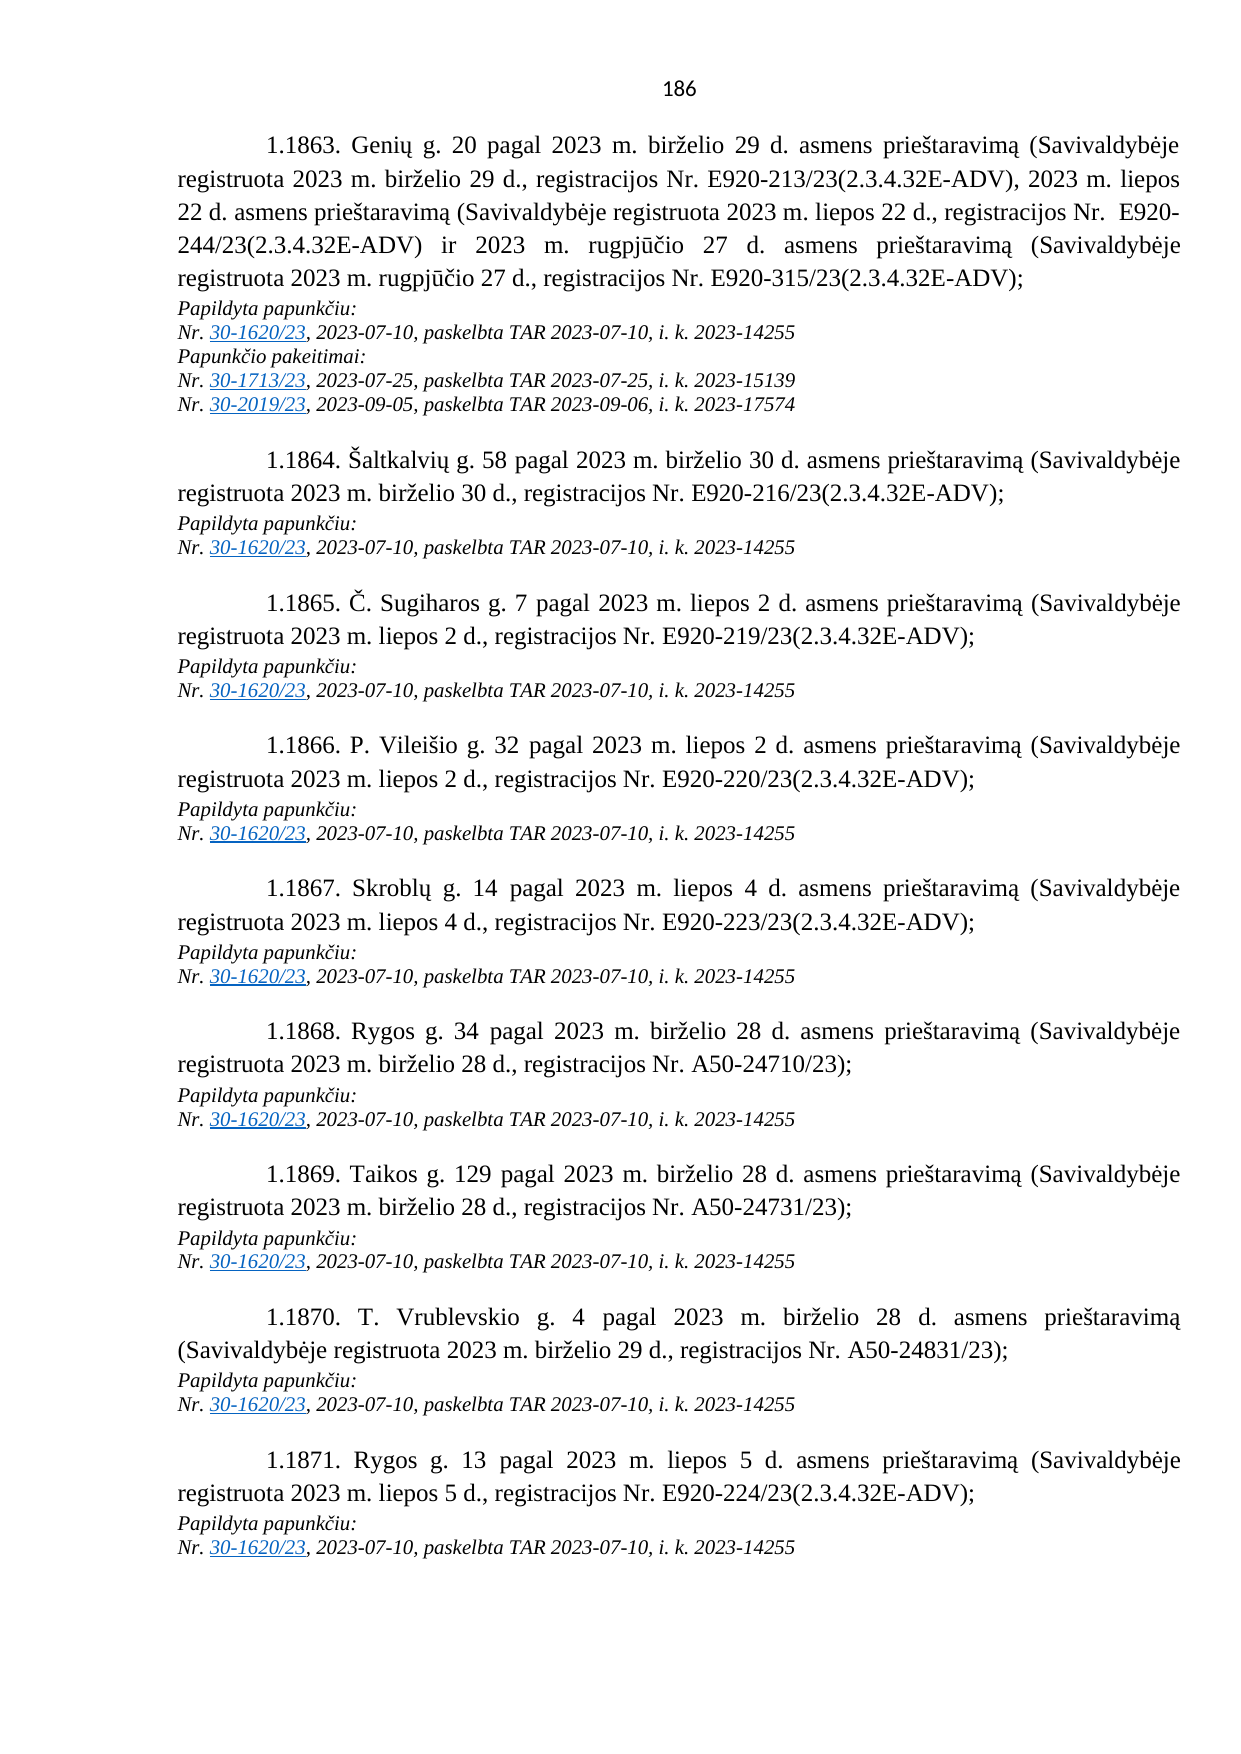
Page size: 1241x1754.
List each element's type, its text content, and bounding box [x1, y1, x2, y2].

text Papildyta papunkčiu: [177, 511, 1181, 535]
text Papildyta papunkčiu: [177, 654, 1181, 678]
text 1.1866. P. Vileišio g. 32 pagal 2023 m. liepos 2 d. asmens prieštaravimą (Savivaldybėje registruota 2023 m. liepos 2 d., registracijos Nr. E920-220/23(2.3.4.32E-ADV); [177, 731, 1181, 792]
text Nr. 30-2019/23, 2023-09-05, paskelbta TAR 2023-09-06, i. k. 2023-17574 [177, 392, 1181, 416]
text Nr. 30-1620/23, 2023-07-10, paskelbta TAR 2023-07-10, i. k. 2023-14255 [177, 1535, 1181, 1559]
text 1.1864. Šaltkalvių g. 58 pagal 2023 m. birželio 30 d. asmens prieštaravimą (Savivaldybėje registruota 2023 m. birželio 30 d., registracijos Nr. E920-216/23(2.3.4.32E-ADV); [177, 445, 1181, 507]
text 1.1868. Rygos g. 34 pagal 2023 m. birželio 28 d. asmens prieštaravimą (Savivaldybėje registruota 2023 m. birželio 28 d., registracijos Nr. A50-24710/23); [177, 1016, 1181, 1078]
text Papildyta papunkčiu: [177, 939, 1181, 964]
text Papildyta papunkčiu: [177, 1368, 1181, 1392]
text 1.1869. Taikos g. 129 pagal 2023 m. birželio 28 d. asmens prieštaravimą (Savivaldybėje registruota 2023 m. birželio 28 d., registracijos Nr. A50-24731/23); [177, 1159, 1181, 1221]
text Papildyta papunkčiu: [177, 797, 1181, 821]
text Papildyta papunkčiu: [177, 1511, 1181, 1535]
text Nr. 30-1620/23, 2023-07-10, paskelbta TAR 2023-07-10, i. k. 2023-14255 [177, 1107, 1181, 1131]
text Nr. 30-1620/23, 2023-07-10, paskelbta TAR 2023-07-10, i. k. 2023-14255 [177, 320, 1181, 344]
text 1.1865. Č. Sugiharos g. 7 pagal 2023 m. liepos 2 d. asmens prieštaravimą (Savivaldybėje registruota 2023 m. liepos 2 d., registracijos Nr. E920-219/23(2.3.4.32E-ADV); [177, 588, 1181, 649]
text 1.1863. Genių g. 20 pagal 2023 m. birželio 29 d. asmens prieštaravimą (Savivaldybėje registruota 2023 m. birželio 29 d., registracijos Nr. E920-213/23(2.3.4.32E-ADV), 2023 m. liepos 22 d. asmens prieštaravimą (Savivaldybėje registruota 2023 m. liepos 22 d., registracijos Nr. E920-244/23(2.3.4.32E-ADV) ir 2023 m. rugpjūčio 27 d. asmens prieštaravimą (Savivaldybėje registruota 2023 m. rugpjūčio 27 d., registracijos Nr. E920-315/23(2.3.4.32E-ADV); [177, 131, 1181, 291]
text Nr. 30-1620/23, 2023-07-10, paskelbta TAR 2023-07-10, i. k. 2023-14255 [177, 964, 1181, 988]
text Nr. 30-1620/23, 2023-07-10, paskelbta TAR 2023-07-10, i. k. 2023-14255 [177, 821, 1181, 845]
text Papildyta papunkčiu: [177, 1082, 1181, 1107]
text 1.1867. Skroblų g. 14 pagal 2023 m. liepos 4 d. asmens prieštaravimą (Savivaldybėje registruota 2023 m. liepos 4 d., registracijos Nr. E920-223/23(2.3.4.32E-ADV); [177, 873, 1181, 935]
text Nr. 30-1620/23, 2023-07-10, paskelbta TAR 2023-07-10, i. k. 2023-14255 [177, 535, 1181, 559]
text Papildyta papunkčiu: [177, 296, 1181, 320]
text Nr. 30-1713/23, 2023-07-25, paskelbta TAR 2023-07-25, i. k. 2023-15139 [177, 368, 1181, 392]
text Papunkčio pakeitimai: [177, 344, 1181, 368]
text Papildyta papunkčiu: [177, 1225, 1181, 1249]
text 1.1870. T. Vrublevskio g. 4 pagal 2023 m. birželio 28 d. asmens prieštaravimą (Savivaldybėje registruota 2023 m. birželio 29 d., registracijos Nr. A50-24831/23); [177, 1302, 1181, 1364]
text Nr. 30-1620/23, 2023-07-10, paskelbta TAR 2023-07-10, i. k. 2023-14255 [177, 1249, 1181, 1273]
text 1.1871. Rygos g. 13 pagal 2023 m. liepos 5 d. asmens prieštaravimą (Savivaldybėje registruota 2023 m. liepos 5 d., registracijos Nr. E920-224/23(2.3.4.32E-ADV); [177, 1445, 1181, 1507]
text Nr. 30-1620/23, 2023-07-10, paskelbta TAR 2023-07-10, i. k. 2023-14255 [177, 1392, 1181, 1416]
text Nr. 30-1620/23, 2023-07-10, paskelbta TAR 2023-07-10, i. k. 2023-14255 [177, 678, 1181, 702]
